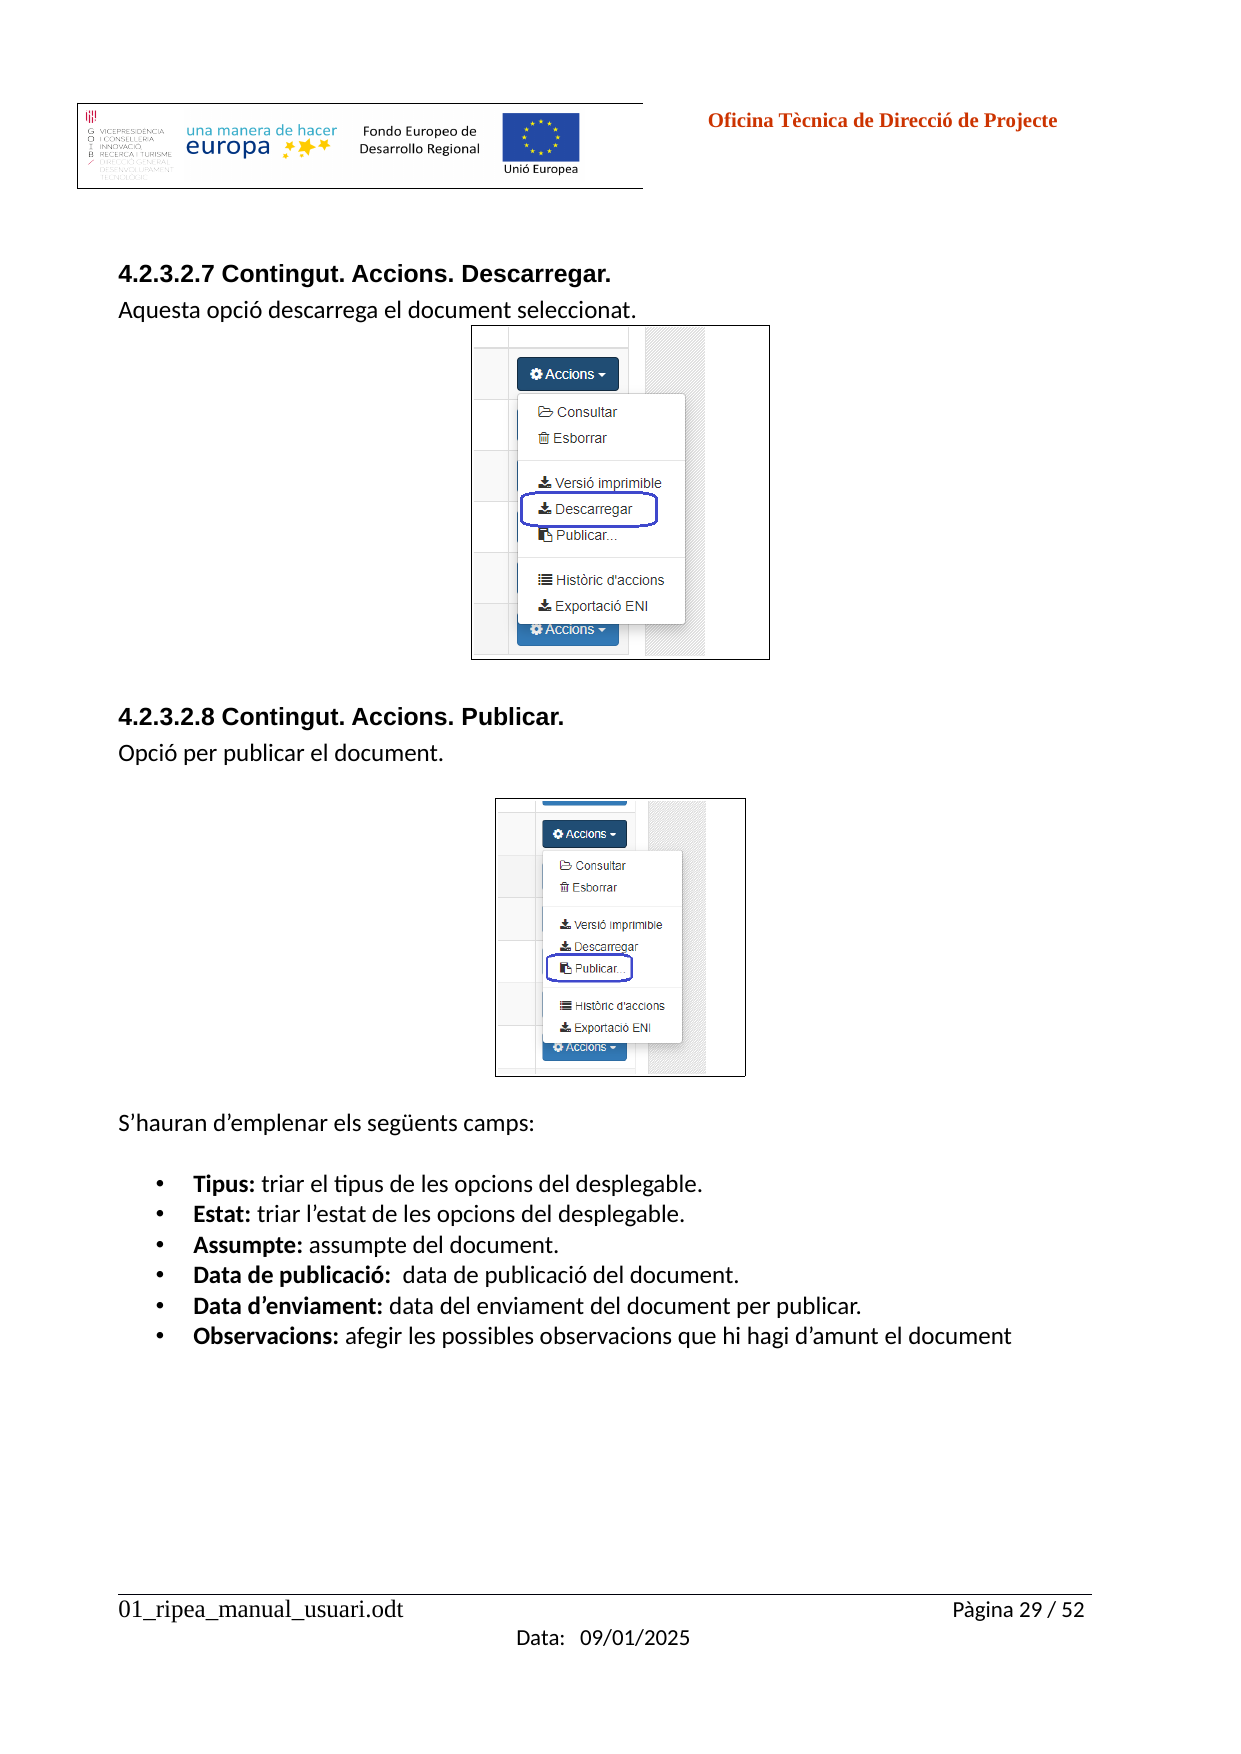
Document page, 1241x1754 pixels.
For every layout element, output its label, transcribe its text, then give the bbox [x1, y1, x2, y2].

picture [498, 801, 743, 1074]
text Aquesta opció descarrega el document seleccionat. [118, 294, 1122, 325]
subtitle 4.2.3.2.8 Contingut. Accions. Publicar. [118, 702, 1122, 731]
list Estat: triar l’estat de les opcions del desplegable. [156, 1198, 1122, 1229]
picture [82, 108, 178, 182]
picture [184, 108, 585, 182]
list Tipus: triar el tipus de les opcions del desplegable. [156, 1168, 1122, 1198]
list Data d’enviament: data del enviament del document per publicar. [156, 1290, 1122, 1320]
list Observacions: afegir les possibles observacions que hi hagi d’amunt el document [156, 1320, 1122, 1351]
list Data de publicació: data de publicació del document. [156, 1259, 1122, 1290]
picture [473, 327, 767, 656]
subtitle 4.2.3.2.7 Contingut. Accions. Descarregar. [118, 259, 1122, 288]
text Opció per publicar el document. [118, 737, 1122, 767]
list Assumpte: assumpte del document. [156, 1229, 1122, 1259]
text S’hauran d’emplenar els següents camps: [118, 1107, 1122, 1137]
